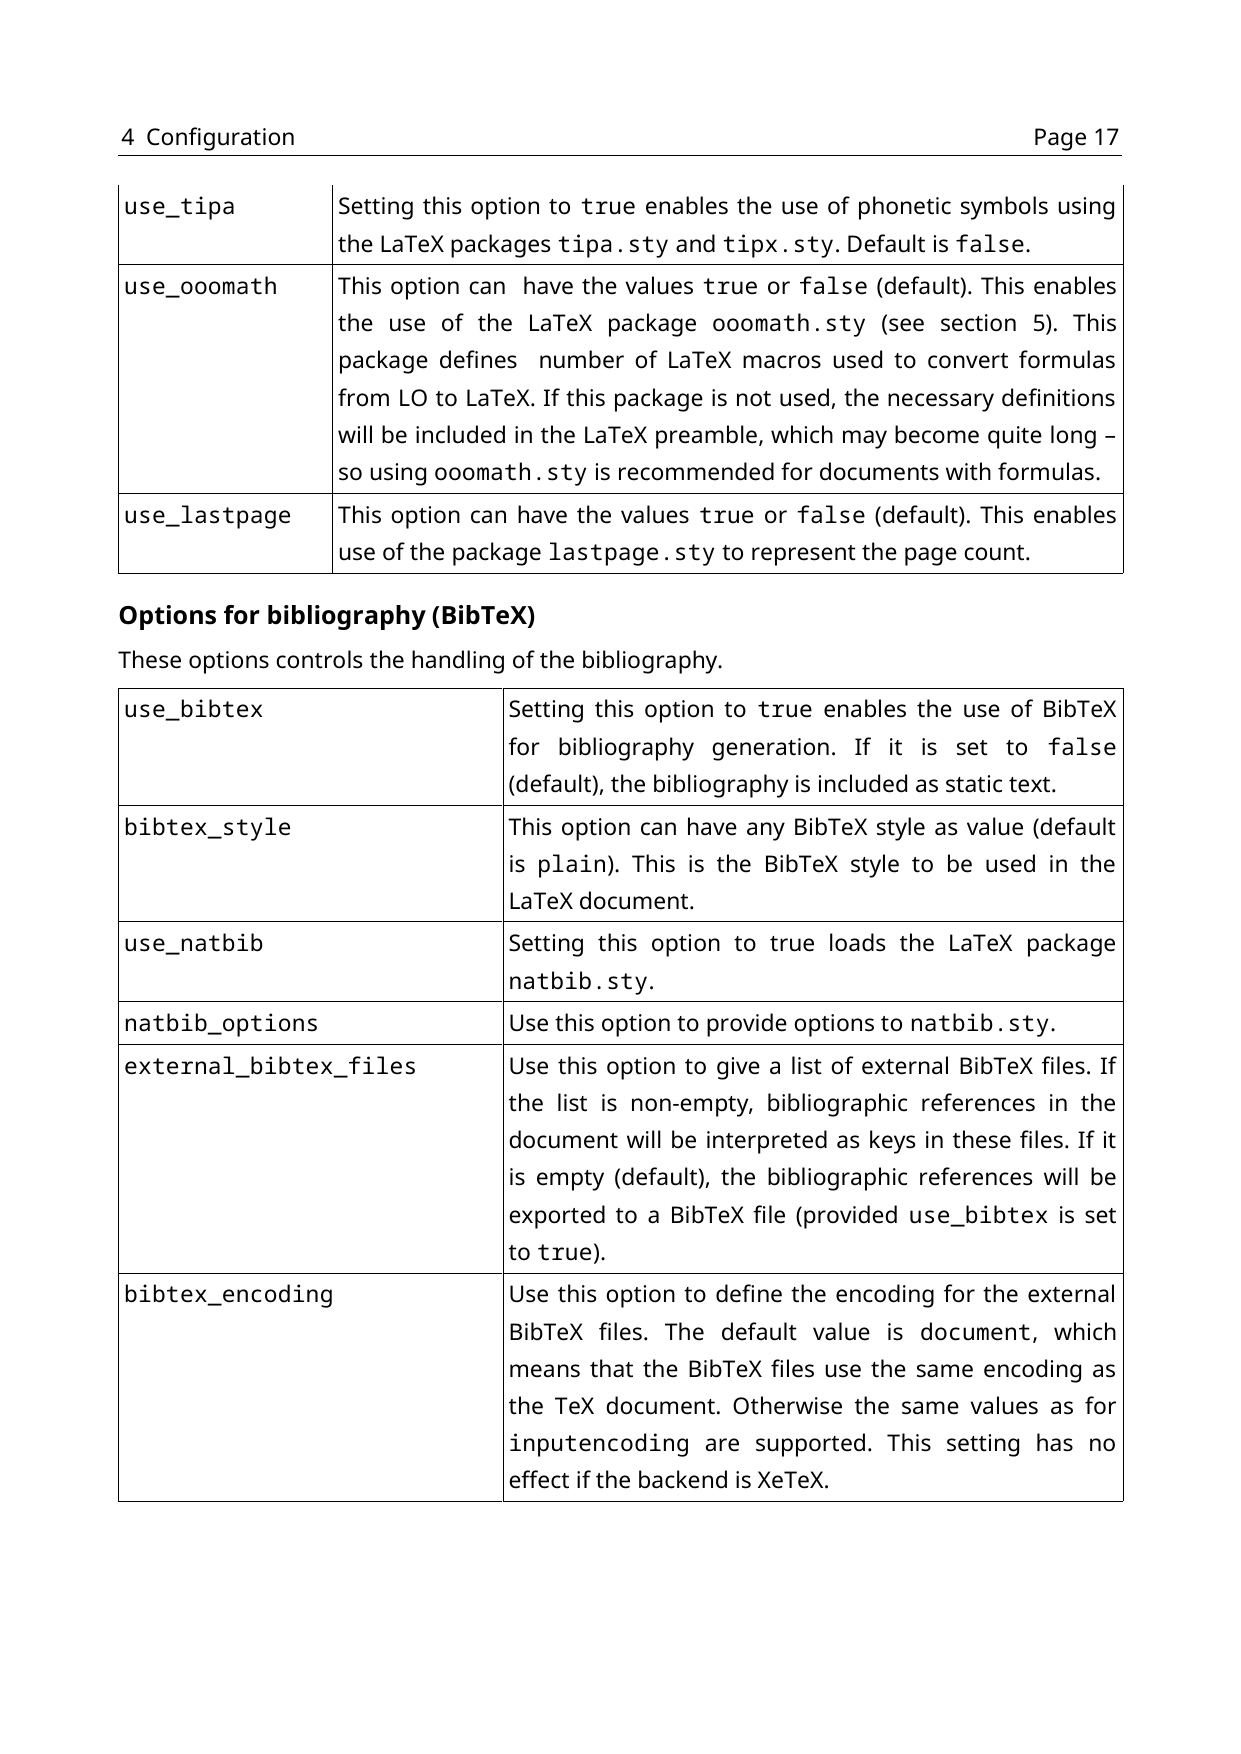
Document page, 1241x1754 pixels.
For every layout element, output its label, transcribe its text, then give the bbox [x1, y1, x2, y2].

table_cell use_tipa [119, 185, 332, 264]
table_cell natbib_options [119, 1002, 502, 1044]
table_cell This option can have the values true or false (default). This enables use of the package lastpage.sty to represent the page count. [333, 494, 1123, 573]
table_cell use_natbib [119, 922, 502, 1001]
table_cell This option can have any BibTeX style as value (default is plain). This is the BibTeX style to be used in the LaTeX document. [504, 806, 1123, 921]
table_header Setting this option to true enables the use of BibTeX for bibliography generation. If it is set to false (default), the bibliography is included as static text. [504, 689, 1123, 805]
table_cell external_bibtex_files [119, 1045, 502, 1273]
table_cell bibtex_encoding [119, 1274, 502, 1501]
table_cell use_ooomath [119, 265, 332, 493]
table_cell Use this option to give a list of external BibTeX files. If the list is non-empty, bibliographic references in the document will be interpreted as keys in these files. If it is empty (default), the bibliographic references will be exported to a BibTeX file (provided use_bibtex is set to true). [504, 1045, 1123, 1273]
text These options controls the handling of the bibliography. [118, 644, 1122, 675]
table_cell use_lastpage [119, 494, 332, 573]
subtitle Options for bibliography (BibTeX) [118, 598, 1122, 632]
table_header use_bibtex [119, 689, 502, 805]
table_cell Use this option to provide options to natbib.sty. [504, 1002, 1123, 1044]
table_cell Use this option to define the encoding for the external BibTeX files. The default value is document, which means that the BibTeX files use the same encoding as the TeX document. Otherwise the same values as for inputencoding are supported. This setting has no effect if the backend is XeTeX. [504, 1274, 1123, 1501]
table_cell bibtex_style [119, 806, 502, 921]
table_cell Setting this option to true enables the use of phonetic symbols using the LaTeX packages tipa.sty and tipx.sty. Default is false. [333, 185, 1123, 264]
table_cell Setting this option to true loads the LaTeX package natbib.sty. [504, 922, 1123, 1001]
table_cell This option can have the values true or false (default). This enables the use of the LaTeX package ooomath.sty (see section 5). This package defines number of LaTeX macros used to convert formulas from LO to LaTeX. If this package is not used, the necessary definitions will be included in the LaTeX preamble, which may become quite long – so using ooomath.sty is recommended for documents with formulas. [333, 265, 1123, 493]
